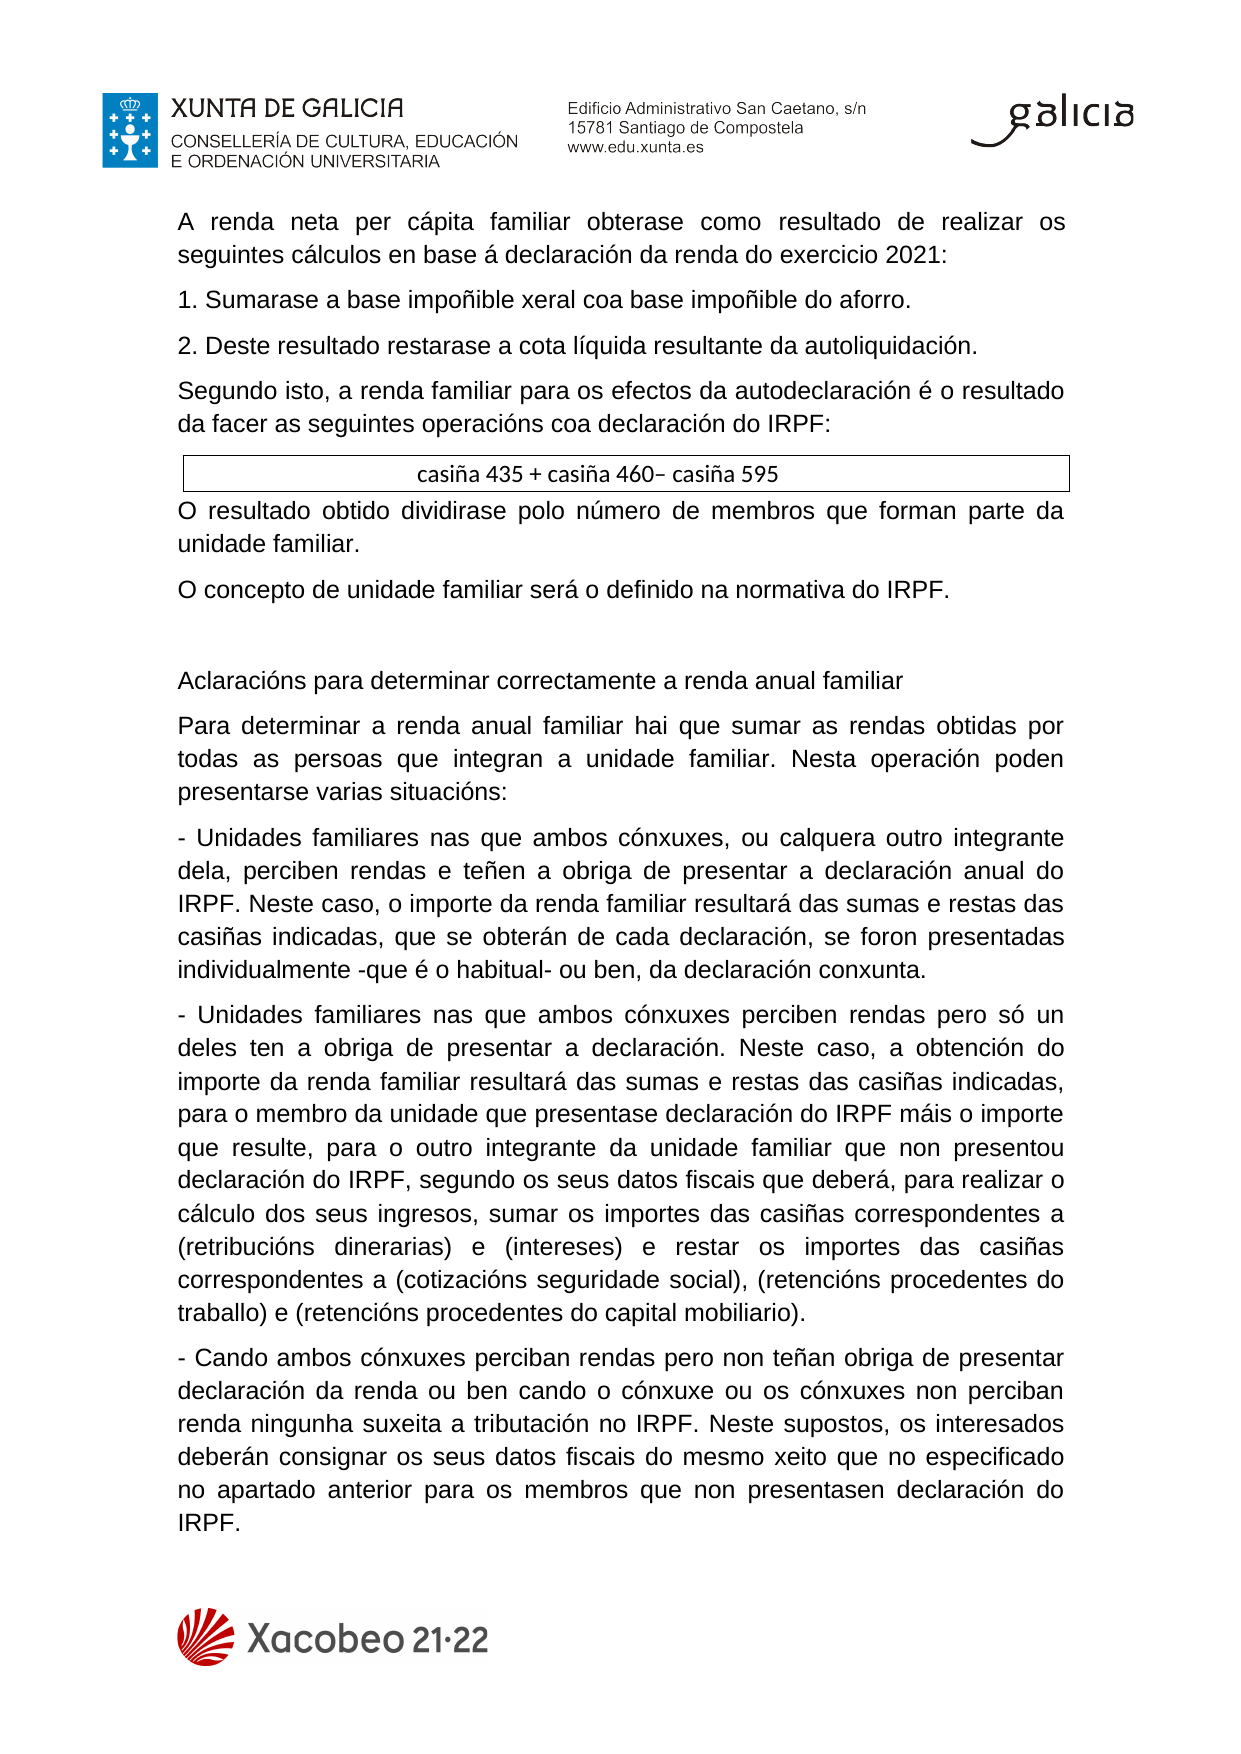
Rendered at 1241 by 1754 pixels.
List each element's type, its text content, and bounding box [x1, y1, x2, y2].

picture [110, 147, 117, 154]
text casiña 435 + casiña 460– casiña 595 [184, 456, 1069, 491]
picture [177, 1608, 488, 1666]
picture [127, 114, 134, 121]
text O concepto de unidade familiar será o definido na normativa do IRPF. [177, 575, 1066, 603]
text 1. Sumarase a base impoñible xeral coa base impoñible do aforro. [177, 285, 1066, 314]
text - Unidades familiares nas que ambos cónxuxes, ou calquera outro integrante dela, perciben rendas e teñen a obriga de presentar a declaración anual do IRPF. Neste caso, o importe da renda familiar resultará das sumas e restas das casiñas indicadas, que se obterán de cada declaración, se foron presentadas individualmente -que é o habitual- ou ben, da declaración conxunta. [177, 823, 1066, 984]
text O resultado obtido dividirase polo número de membros que forman parte da unidade familiar. [177, 496, 1066, 558]
picture [143, 130, 150, 138]
picture [143, 114, 150, 121]
picture [126, 125, 134, 133]
picture [143, 147, 150, 154]
picture [122, 136, 139, 160]
text Para determinar a renda anual familiar hai que sumar as rendas obtidas por todas as persoas que integran a unidade familiar. Nesta operación poden presentarse varias situacións: [177, 711, 1066, 806]
text 2. Deste resultado restarase a cota líquida resultante da autoliquidación. [177, 331, 1066, 359]
text A renda neta per cápita familiar obterase como resultado de realizar os seguintes cálculos en base á declaración da renda do exercicio 2021: [177, 207, 1066, 268]
picture [110, 114, 117, 121]
picture [110, 130, 117, 138]
text Aclaracións para determinar correctamente a renda anual familiar [177, 666, 1066, 694]
text Segundo isto, a renda familiar para os efectos da autodeclaración é o resultado da facer as seguintes operacións coa declaración do IRPF: [177, 376, 1066, 438]
text - Cando ambos cónxuxes perciban rendas pero non teñan obriga de presentar declaración da renda ou ben cando o cónxuxe ou os cónxuxes non perciban renda ningunha suxeita a tributación no IRPF. Neste supostos, os interesados deberán consignar os seus datos fiscais do mesmo xeito que no especificado no apartado anterior para os membros que non presentasen declaración do IRPF. [177, 1343, 1066, 1537]
text - Unidades familiares nas que ambos cónxuxes perciben rendas pero só un deles ten a obriga de presentar a declaración. Neste caso, a obtención do importe da renda familiar resultará das sumas e restas das casiñas indicadas, para o membro da unidade que presentase declaración do IRPF máis o importe que resulte, para o outro integrante da unidade familiar que non presentou declaración do IRPF, segundo os seus datos fiscais que deberá, para realizar o cálculo dos seus ingresos, sumar os importes das casiñas correspondentes a (retribucións dinerarias) e (intereses) e restar os importes das casiñas correspondentes a (cotizacións seguridade social), (retencións procedentes do traballo) e (retencións procedentes do capital mobiliario). [177, 1000, 1066, 1326]
picture [158, 93, 1134, 168]
